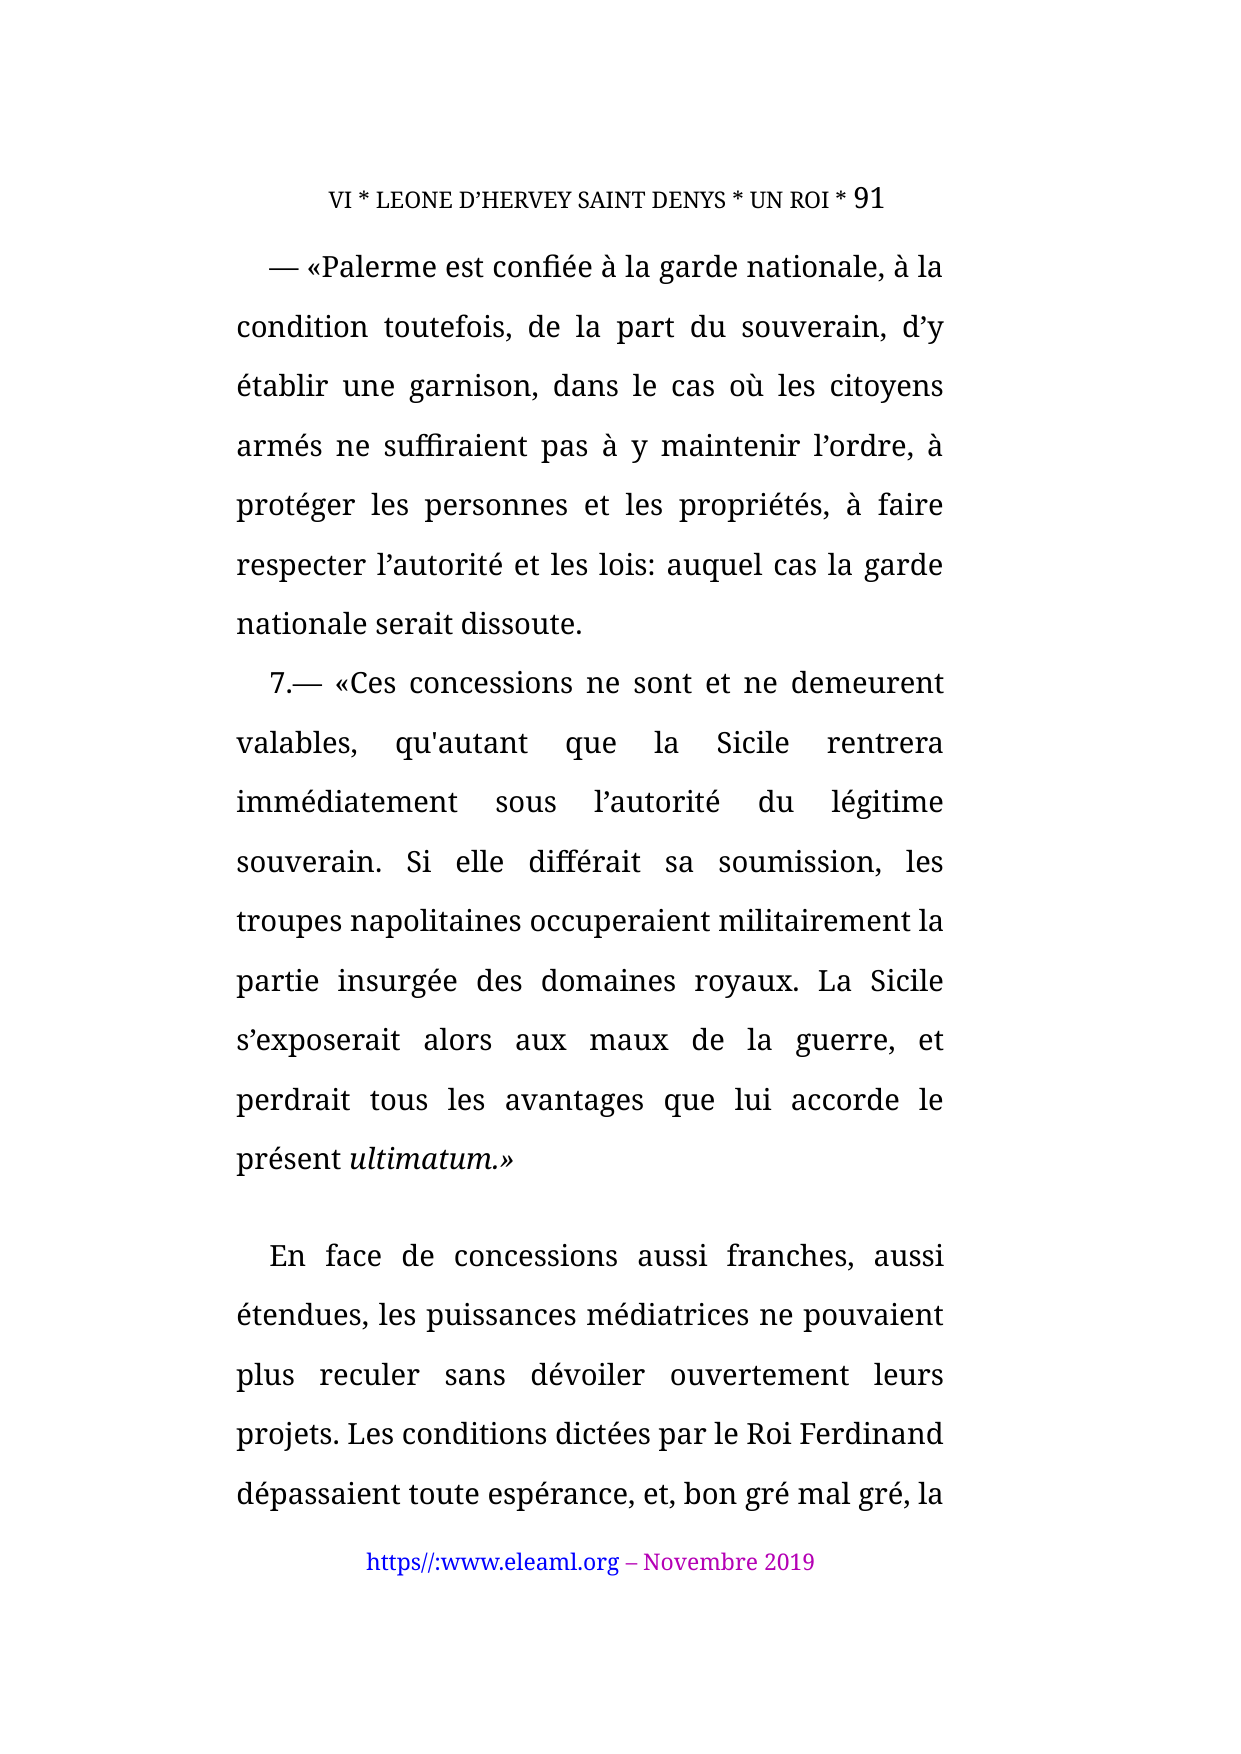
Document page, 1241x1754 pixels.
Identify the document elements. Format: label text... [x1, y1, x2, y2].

text 7.— «Ces concessions ne sont et ne demeurent valables, qu'autant que la Sicile rentrera immédiatement sous l’autorité du légitime souverain. Si elle différait sa soumission, les troupes napolitaines occuperaient militairement la partie insurgée des domaines royaux. La Sicile s’exposerait alors aux maux de la guerre, et perdrait tous les avantages que lui accorde le présent ultimatum.» [236, 663, 945, 1178]
text — «Palerme est confiée à la garde nationale, à la condition toutefois, de la part du souverain, d’y établir une garnison, dans le cas où les citoyens armés ne suffiraient pas à y maintenir l’ordre, à protéger les personnes et les propriétés, à faire respecter l’autorité et les lois: auquel cas la garde nationale serait dissoute. [236, 246, 945, 643]
text En face de concessions aussi franches, aussi étendues, les puissances médiatrices ne pouvaient plus reculer sans dévoiler ouvertement leurs projets. Les conditions dictées par le Roi Ferdinand dépassaient toute espérance, et, bon gré mal gré, la [236, 1235, 945, 1513]
